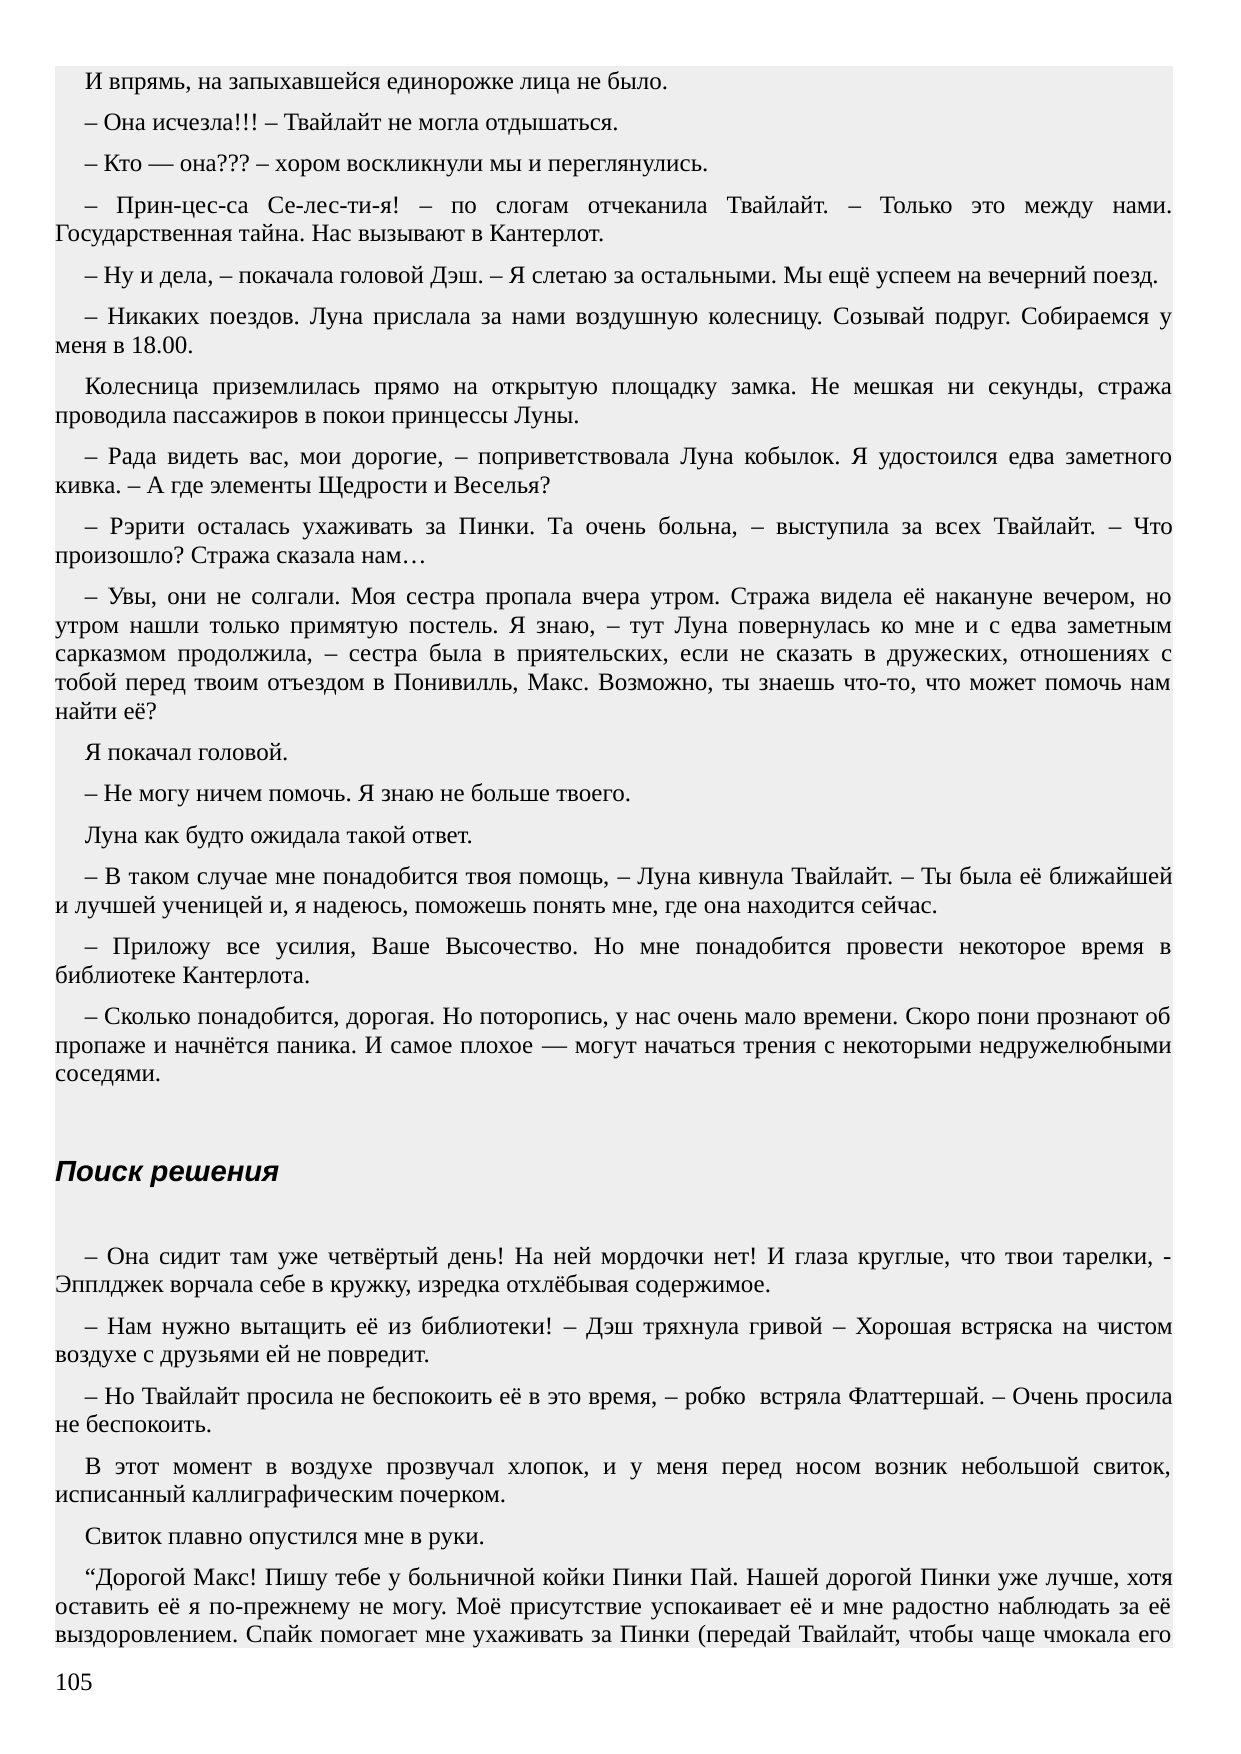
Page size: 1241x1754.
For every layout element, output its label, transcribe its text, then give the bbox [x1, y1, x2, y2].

text – Никаких поездов. Луна прислала за нами воздушную колесницу. Созывай подруг. Собираемся у меня в 18.00. [55, 301, 1173, 358]
text – Она исчезла!!! – Твайлайт не могла отдышаться. [55, 107, 1173, 136]
text – Сколько понадобится, дорогая. Но поторопись, у нас очень мало времени. Скоро пони прознают об пропаже и начнётся паника. И самое плохое — могут начаться трения с некоторыми недружелюбными соседями. [55, 1001, 1173, 1087]
text – Приложу все усилия, Ваше Высочество. Но мне понадобится провести некоторое время в библиотеке Кантерлота. [55, 931, 1173, 988]
text – Она сидит там уже четвёртый день! На ней мордочки нет! И глаза круглые, что твои тарелки, - Эпплджек ворчала себе в кружку, изредка отхлёбывая содержимое. [55, 1241, 1173, 1298]
text – Ну и дела, – покачала головой Дэш. – Я слетаю за остальными. Мы ещё успеем на вечерний поезд. [55, 260, 1173, 288]
text – Не могу ничем помочь. Я знаю не больше твоего. [55, 778, 1173, 807]
text “Дорогой Макс! Пишу тебе у больничной койки Пинки Пай. Нашей дорогой Пинки уже лучше, хотя оставить её я по-прежнему не могу. Моё присутствие успокаивает её и мне радостно наблюдать за её выздоровлением. Спайк помогает мне ухаживать за Пинки (передай Твайлайт, чтобы чаще чмокала его [55, 1562, 1173, 1648]
text Свиток плавно опустился мне в руки. [55, 1521, 1173, 1549]
text – Но Твайлайт просила не беспокоить её в это время, – робко встряла Флаттершай. – Очень просила не беспокоить. [55, 1381, 1173, 1438]
text – Прин-цес-са Се-лес-ти-я! – по слогам отчеканила Твайлайт. – Только это между нами. Государственная тайна. Нас вызывают в Кантерлот. [55, 190, 1173, 247]
text Колесница приземлилась прямо на открытую площадку замка. Не мешкая ни секунды, стража проводила пассажиров в покои принцессы Луны. [55, 371, 1173, 428]
text В этот момент в воздухе прозвучал хлопок, и у меня перед носом возник небольшой свиток, исписанный каллиграфическим почерком. [55, 1451, 1173, 1508]
text – Нам нужно вытащить её из библиотеки! – Дэш тряхнула гривой – Хорошая встряска на чистом воздухе с друзьями ей не повредит. [55, 1311, 1173, 1368]
subtitle Поиск решения [55, 1153, 1173, 1187]
text Луна как будто ожидала такой ответ. [55, 820, 1173, 848]
text – Кто — она??? – хором воскликнули мы и переглянулись. [55, 148, 1173, 177]
text – В таком случае мне понадобится твоя помощь, – Луна кивнула Твайлайт. – Ты была её ближайшей и лучшей ученицей и, я надеюсь, поможешь понять мне, где она находится сейчас. [55, 861, 1173, 918]
text – Рэрити осталась ухаживать за Пинки. Та очень больна, – выступила за всех Твайлайт. – Что произошло? Стража сказала нам… [55, 511, 1173, 568]
text – Увы, они не солгали. Моя сестра пропала вчера утром. Стража видела её накануне вечером, но утром нашли только примятую постель. Я знаю, – тут Луна повернулась ко мне и с едва заметным сарказмом продолжила, – сестра была в приятельских, если не сказать в дружеских, отношениях с тобой перед твоим отъездом в Понивилль, Макс. Возможно, ты знаешь что-то, что может помочь нам найти её? [55, 581, 1173, 725]
text Я покачал головой. [55, 737, 1173, 766]
text И впрямь, на запыхавшейся единорожке лица не было. [55, 66, 1173, 95]
text – Рада видеть вас, мои дорогие, – поприветствовала Луна кобылок. Я удостоился едва заметного кивка. – А где элементы Щедрости и Веселья? [55, 441, 1173, 498]
